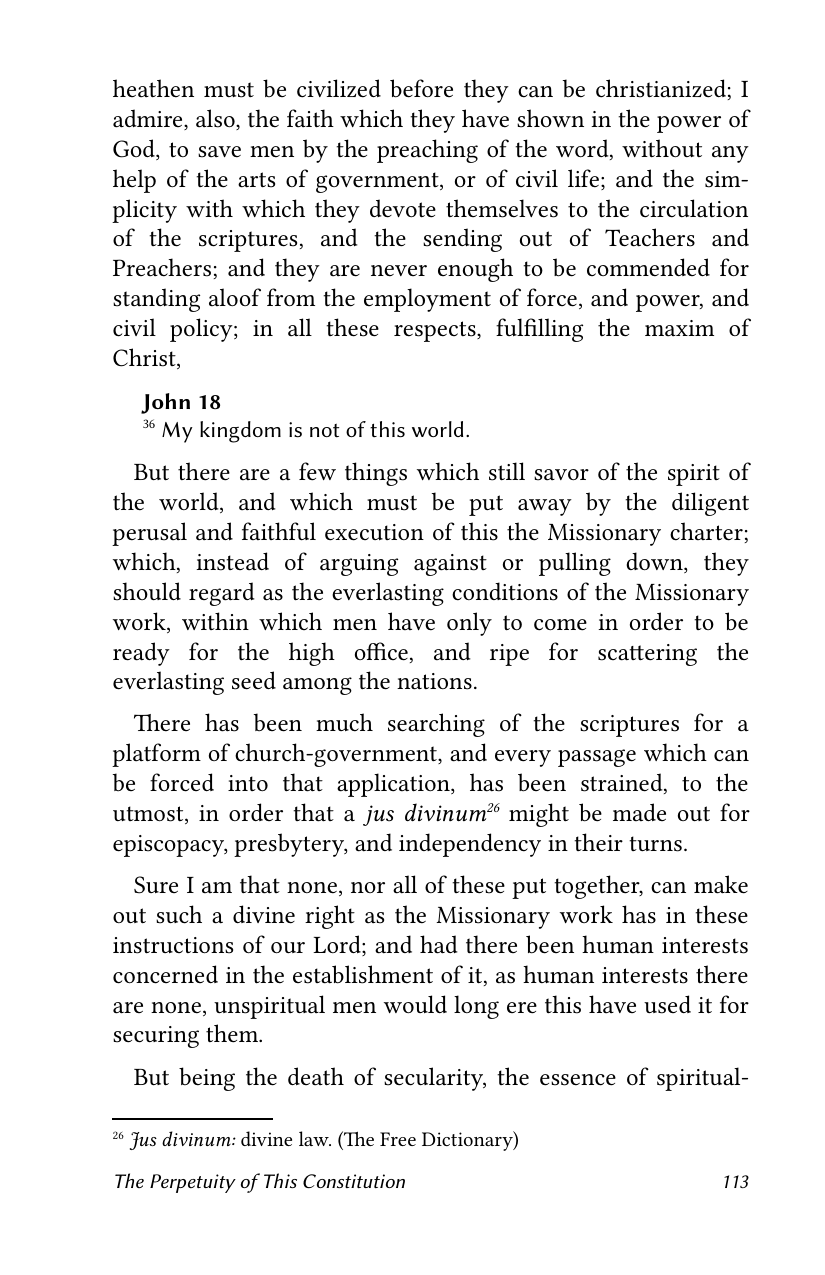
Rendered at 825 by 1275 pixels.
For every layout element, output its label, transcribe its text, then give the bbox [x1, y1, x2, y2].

text John 18 [142, 389, 720, 415]
text Sure I am that none, nor all of these put together, can make out such a divine right as the Missionary work has in these instructions of our Lord; and had there been human interests concerned in the establishment of it, as human interests there are none, unspiritual men would long ere this have used it for securing them. [112, 871, 750, 1049]
text Jus divinum: divine law. (The Free Dictionary) [112, 1128, 750, 1152]
text But there are a few things which still savor of the spirit of the world, and which must be put away by the diligent perusal and faithful execution of this the Missionary charter; which, instead of arguing against or pulling down, they should regard as the everlasting conditions of the Missionary work, within which men have only to come in order to be ready for the high office, and ripe for scattering the everlasting seed among the nations. [112, 458, 750, 696]
text There has been much searching of the scriptures for a platform of church-government, and every passage which can be forced into that application, has been strained, to the utmost, in order that a jus divinum might be made out for episcopacy, presbytery, and independency in their turns. [112, 709, 750, 858]
text 36 My kingdom is not of this world. [142, 417, 720, 443]
text heathen must be civilized before they can be christianized; I admire, also, the faith which they have shown in the power of God, to save men by the preaching of the word, without any help of the arts of government, or of civil life; and the sim- plicity with which they devote themselves to the circulation of the scriptures, and the sending out of Teachers and Preachers; and they are never enough to be commended for standing aloof from the employment of force, and power, and civil policy; in all these respects, fulfilling the maxim of Christ, [112, 75, 750, 373]
text But being the death of secularity, the essence of spiritual- [112, 1062, 750, 1091]
